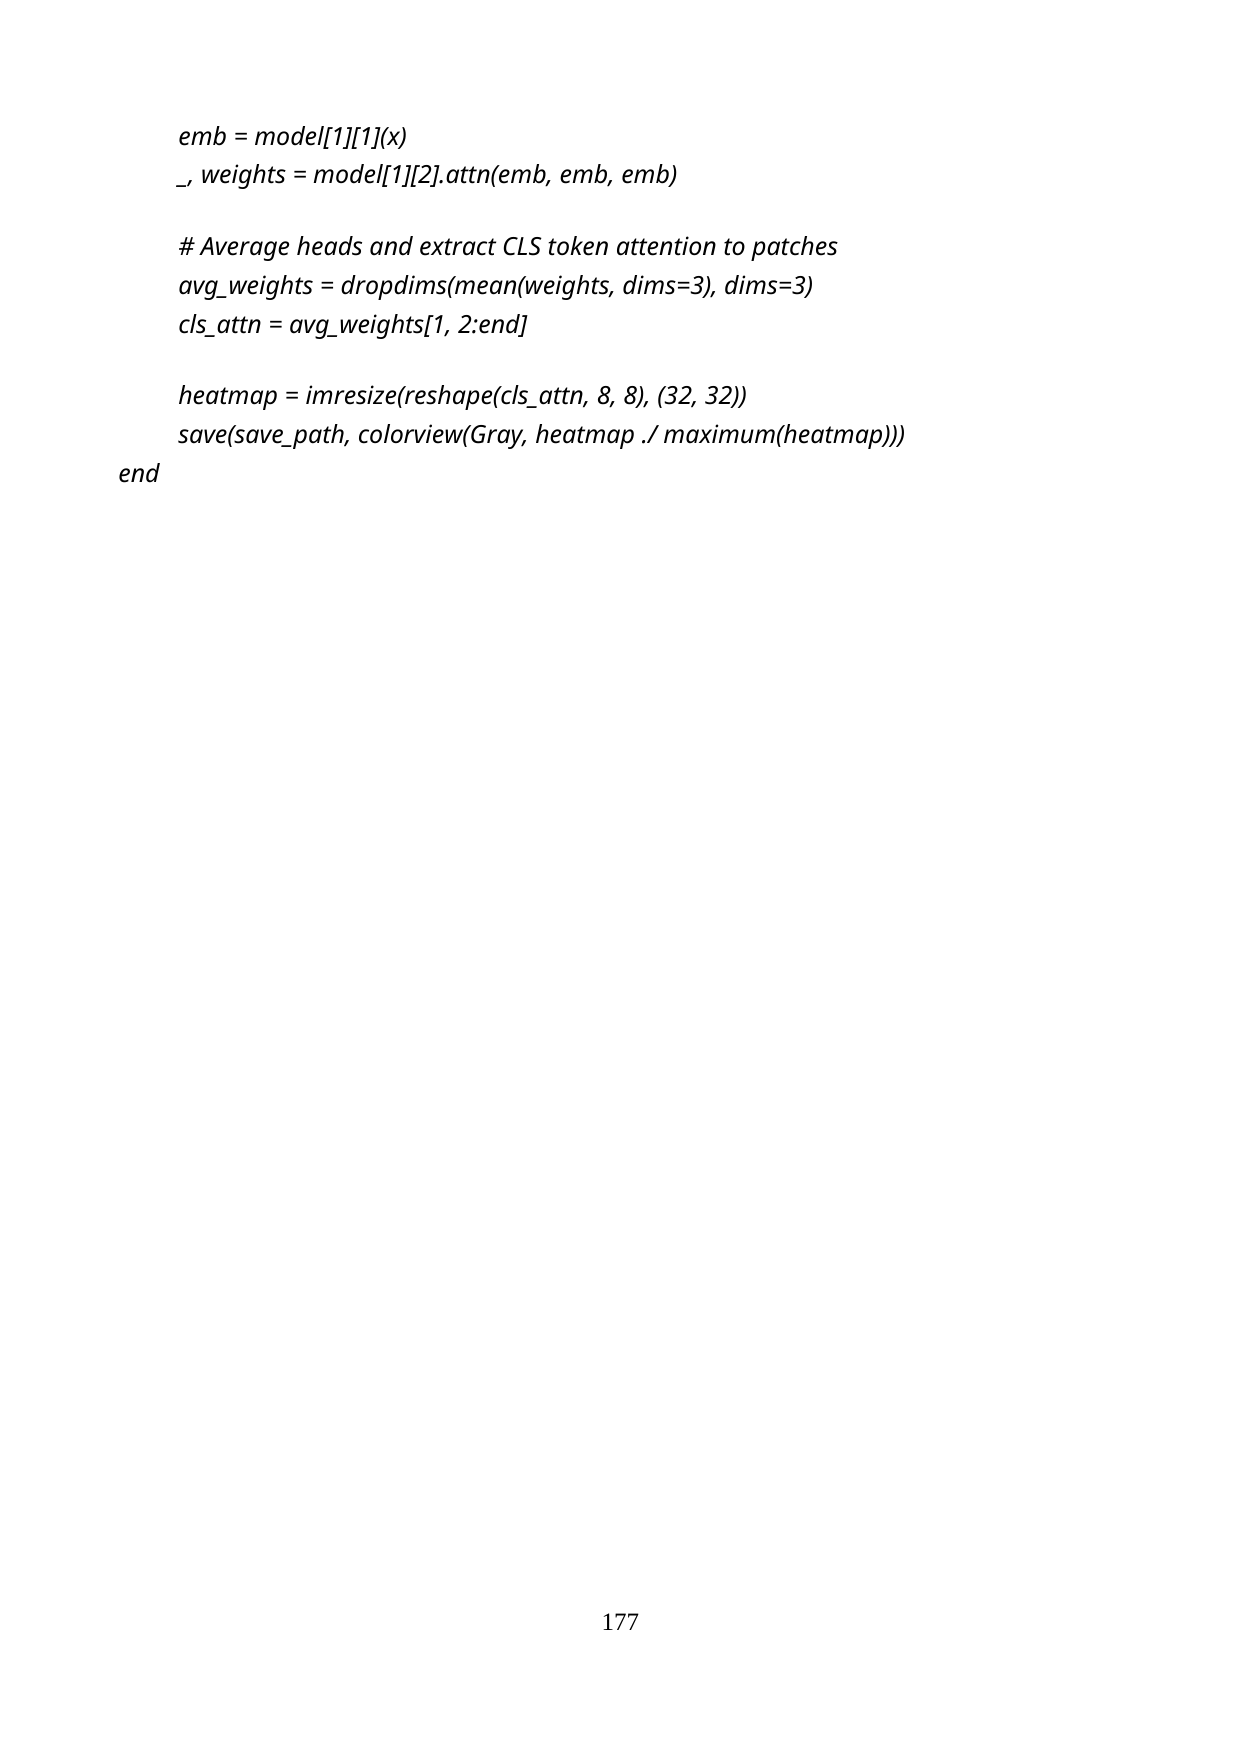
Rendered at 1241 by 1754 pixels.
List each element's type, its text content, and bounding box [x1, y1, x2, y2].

text heatmap = imresize(reshape(cls_attn, 8, 8), (32, 32)) [118, 378, 1122, 412]
text emb = model[1][1](x) [118, 118, 1122, 152]
text # Average heads and extract CLS token attention to patches [118, 228, 1122, 263]
text end [118, 456, 1122, 490]
text cls_attn = avg_weights[1, 2:end] [118, 307, 1122, 341]
text avg_weights = dropdims(mean(weights, dims=3), dims=3) [118, 268, 1122, 302]
text _, weights = model[1][2].attn(emb, emb, emb) [118, 157, 1122, 191]
text save(save_path, colorview(Gray, heatmap ./ maximum(heatmap))) [118, 417, 1122, 451]
